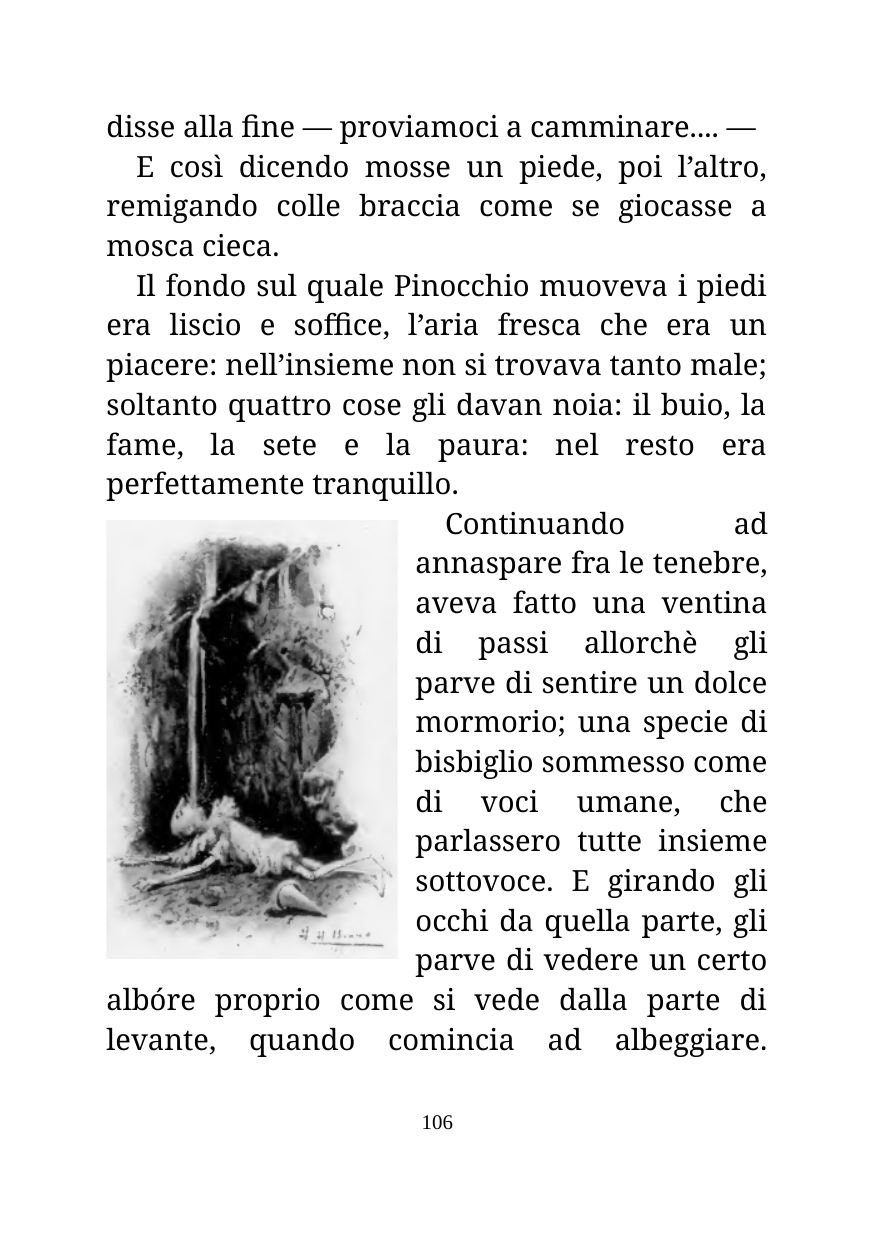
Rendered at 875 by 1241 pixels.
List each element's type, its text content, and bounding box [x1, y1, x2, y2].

text Il fondo sul quale Pinocchio muoveva i piedi era liscio e soffice, l’aria fresca che era un piacere: nell’insieme non si trovava tanto male; soltanto quattro cose gli davan noia: il buio, la fame, la sete e la paura: nel resto era perfettamente tranquillo. [106, 265, 768, 503]
text disse alla fine — proviamoci a camminare.... — [106, 106, 768, 146]
text E così dicendo mosse un piede, poi l’altro, remigando colle braccia come se giocasse a mosca cieca. [106, 146, 768, 265]
text Continuando ad annaspare fra le tenebre, aveva fatto una ventina di passi allorchè gli parve di sentire un dolce mormorio; una specie di bisbiglio sommesso come di voci umane, che parlassero tutte insieme sottovoce. E girando gli occhi da quella parte, gli parve di vedere un certo albóre proprio come si vede dalla parte di levante, quando comincia ad albeggiare. [106, 503, 768, 1059]
picture [106, 520, 398, 959]
